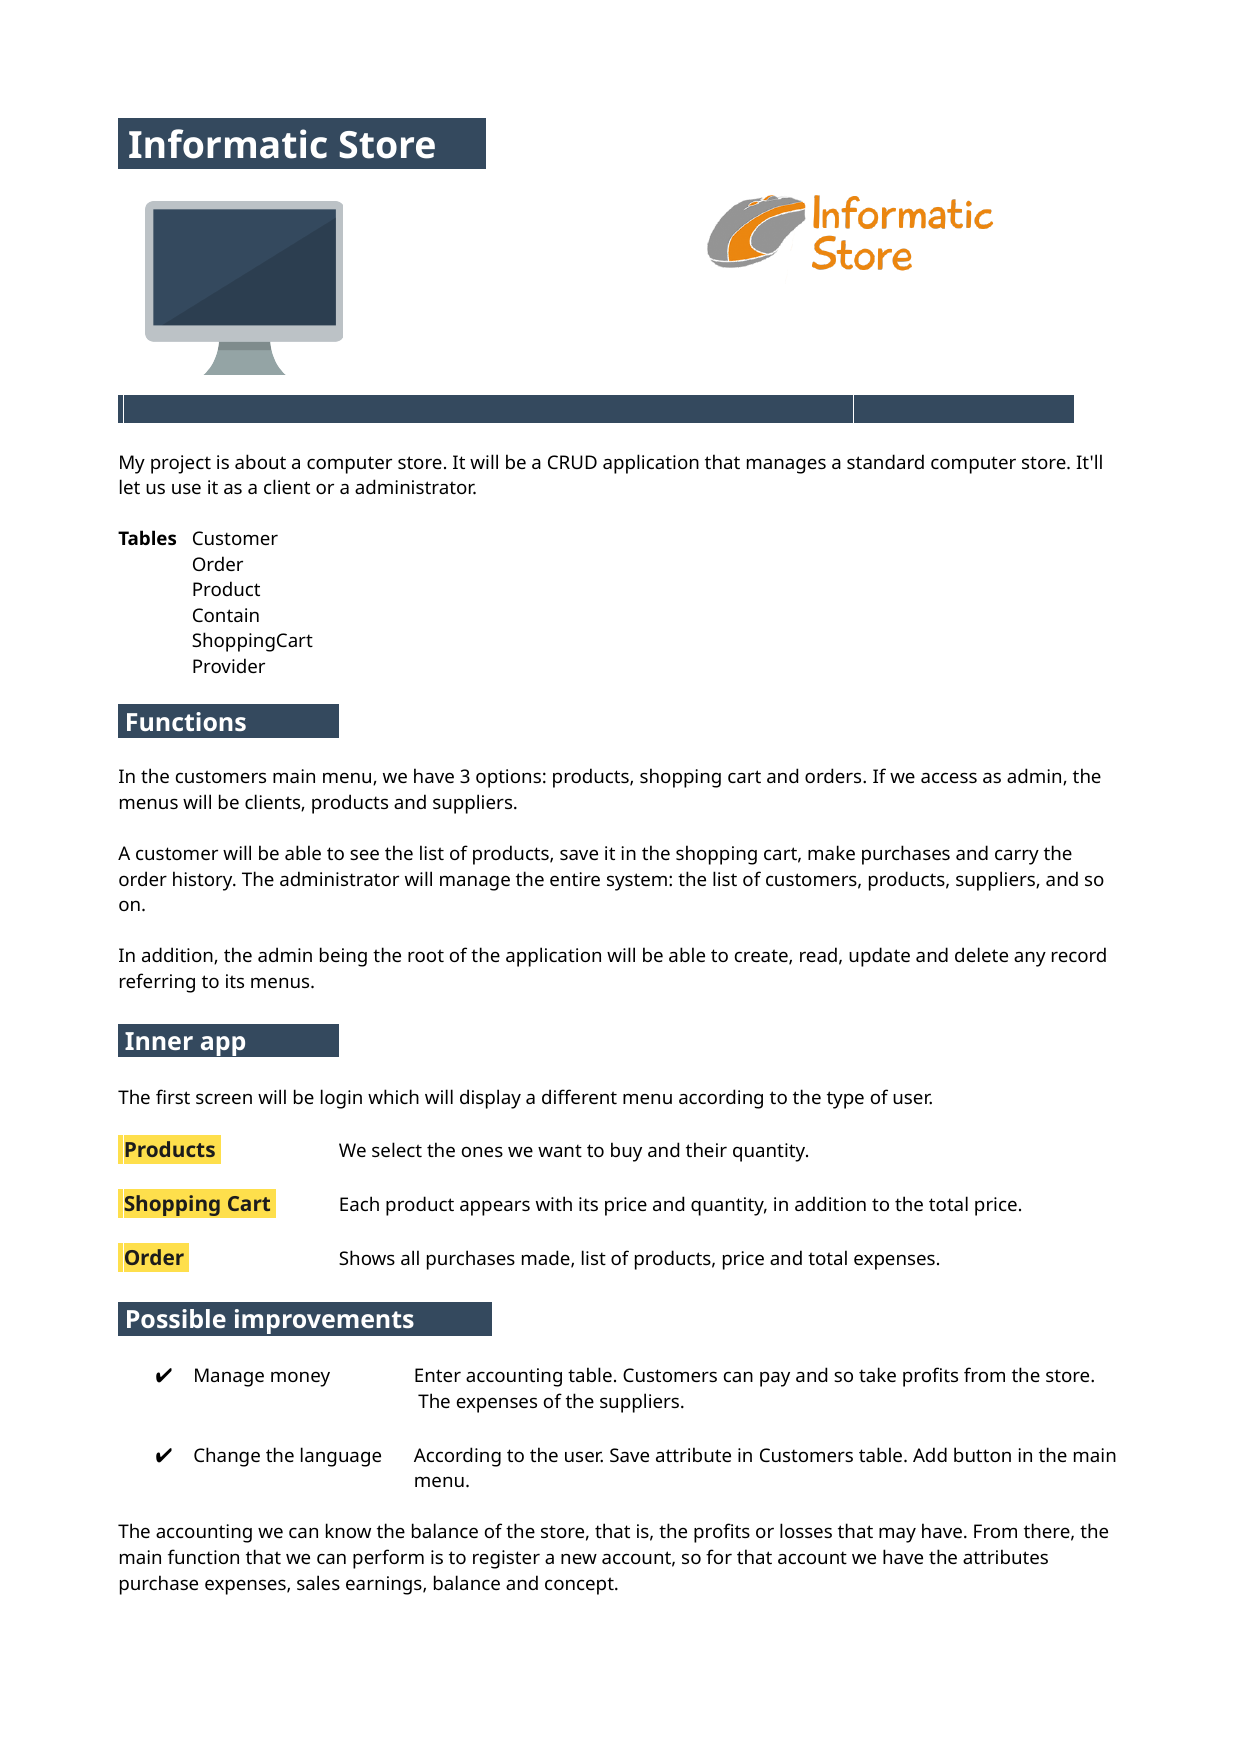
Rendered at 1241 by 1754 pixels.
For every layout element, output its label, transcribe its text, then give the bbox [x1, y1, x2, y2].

text Order Shows all purchases made, list of products, price and total expenses. [118, 1243, 1122, 1272]
text A customer will be able to see the list of products, save it in the shopping cart, make purchases and carry the order history. The administrator will manage the entire system: the list of customers, products, suppliers, and so on. [118, 840, 1122, 917]
text Shopping Cart Each product appears with its price and quantity, in addition to the total price. [118, 1189, 1122, 1218]
text Possible improvements [118, 1297, 1122, 1337]
text My project is about a computer store. It will be a CRUD application that manages a standard computer store. It'll let us use it as a client or a administrator. [118, 449, 1122, 500]
text The first screen will be login which will display a different menu according to the type of user. [118, 1084, 1122, 1110]
text Provider [118, 653, 1122, 679]
list Change the language According to the user. Save attribute in Customers table. Add button in the main menu. [156, 1442, 1122, 1493]
text [1035, 118, 1122, 169]
list The expenses of the suppliers. [381, 1388, 1122, 1413]
text Contain [118, 602, 1122, 628]
text Products We select the ones we want to buy and their quantity. [118, 1135, 1122, 1164]
picture [658, 114, 1035, 366]
text Tables Customer [118, 526, 1122, 551]
picture [145, 177, 343, 375]
text Functions [118, 704, 1122, 738]
text Order [118, 551, 1122, 577]
text In the customers main menu, we have 3 options: products, shopping cart and orders. If we access as admin, the menus will be clients, products and suppliers. [118, 764, 1122, 815]
text ShoppingCart [118, 628, 1122, 653]
text Product [118, 577, 1122, 602]
list Manage money Enter accounting table. Customers can pay and so take profits from the store. [156, 1362, 1122, 1388]
text In addition, the admin being the root of the application will be able to create, read, update and delete any record referring to its menus. [118, 942, 1122, 993]
text Informatic Store [118, 118, 658, 169]
text Inner app [118, 1019, 1122, 1059]
text The accounting we can know the balance of the store, that is, the profits or losses that may have. From there, the main function that we can perform is to register a new account, so for that account we have the attributes purchase expenses, sales earnings, balance and concept. [118, 1519, 1122, 1621]
